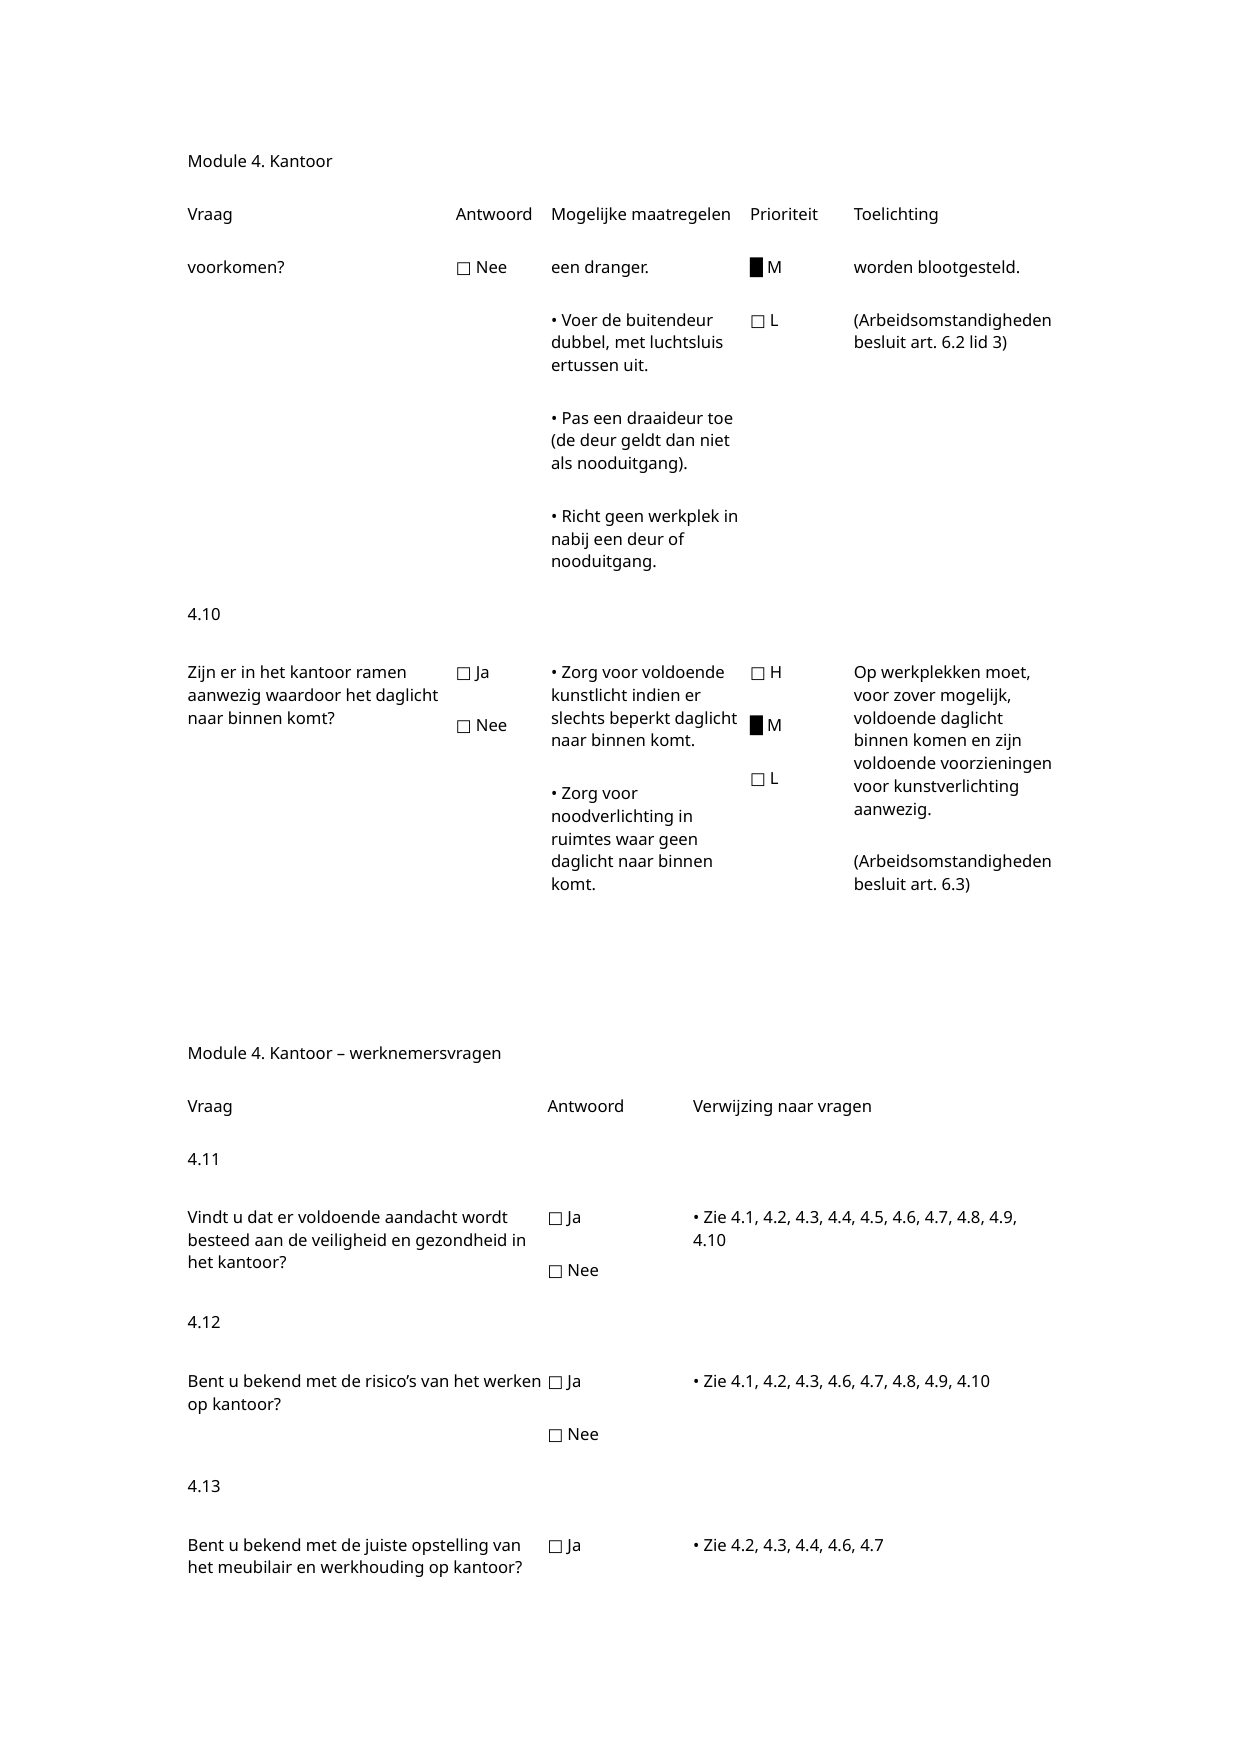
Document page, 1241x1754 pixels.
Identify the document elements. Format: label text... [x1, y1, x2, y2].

table_cell • Zorg voor voldoende kunstlicht indien er slechts beperkt daglicht naar binnen komt. • Zorg voor noodverlichting in ruimtes waar geen daglicht naar binnen komt. [551, 661, 750, 925]
table_cell Mogelijke maatregelen [551, 203, 750, 255]
table_cell Toelichting [854, 203, 1053, 255]
table_cell Vindt u dat er voldoende aandacht wordt besteed aan de veiligheid en gezondheid in het kantoor? [188, 1206, 547, 1311]
table_cell 4.10 [188, 603, 456, 661]
table_cell □ Ja [547, 1533, 693, 1586]
table_cell Antwoord [456, 203, 551, 255]
table_cell • Zie 4.2, 4.3, 4.4, 4.6, 4.7 [693, 1533, 1053, 1586]
table_cell Vraag [188, 1094, 547, 1147]
table_cell [551, 603, 750, 661]
table_cell Bent u bekend met de juiste opstelling van het meubilair en werkhouding op kantoor? [188, 1533, 547, 1586]
table_cell □ Ja □ Nee [547, 1369, 693, 1475]
table_cell • Zie 4.1, 4.2, 4.3, 4.6, 4.7, 4.8, 4.9, 4.10 [693, 1369, 1053, 1475]
table_cell Verwijzing naar vragen [693, 1094, 1053, 1147]
table_cell [854, 603, 1053, 661]
table_cell worden blootgesteld. (Arbeidsomstandighedenbesluit art. 6.2 lid 3) [854, 255, 1053, 602]
table_header Module 4. Kantoor [188, 150, 1053, 203]
table_cell Zijn er in het kantoor ramen aanwezig waardoor het daglicht naar binnen komt? [188, 661, 456, 925]
table_cell [750, 603, 853, 661]
table_cell voorkomen? [188, 255, 456, 602]
table_cell Antwoord [547, 1094, 693, 1147]
table_cell [456, 603, 551, 661]
table_cell Bent u bekend met de risico’s van het werken op kantoor? [188, 1369, 547, 1475]
table_cell 4.12 [188, 1311, 547, 1369]
table_header Module 4. Kantoor – werknemersvragen [188, 1042, 1053, 1094]
table_cell □ Ja □ Nee [547, 1206, 693, 1311]
table_cell [693, 1147, 1053, 1206]
table_cell █ M □ L [750, 255, 853, 602]
table_cell Vraag [188, 203, 456, 255]
table_cell 4.13 [188, 1475, 547, 1533]
table_cell Prioriteit [750, 203, 853, 255]
table_cell [693, 1311, 1053, 1369]
table_cell □ Nee [456, 255, 551, 602]
table_cell [547, 1475, 693, 1533]
table_cell □ H █ M □ L [750, 661, 853, 925]
table_cell [693, 1475, 1053, 1533]
table_cell [547, 1147, 693, 1206]
table_cell □ Ja □ Nee [456, 661, 551, 925]
table_cell [547, 1311, 693, 1369]
table_cell • Zie 4.1, 4.2, 4.3, 4.4, 4.5, 4.6, 4.7, 4.8, 4.9, 4.10 [693, 1206, 1053, 1311]
table_cell Op werkplekken moet, voor zover mogelijk, voldoende daglicht binnen komen en zijn voldoende voorzieningen voor kunstverlichting aanwezig. (Arbeidsomstandighedenbesluit art. 6.3) [854, 661, 1053, 925]
table_cell een dranger. • Voer de buitendeur dubbel, met luchtsluis ertussen uit. • Pas een draaideur toe (de deur geldt dan niet als nooduitgang). • Richt geen werkplek in nabij een deur of nooduitgang. [551, 255, 750, 602]
table_cell 4.11 [188, 1147, 547, 1206]
